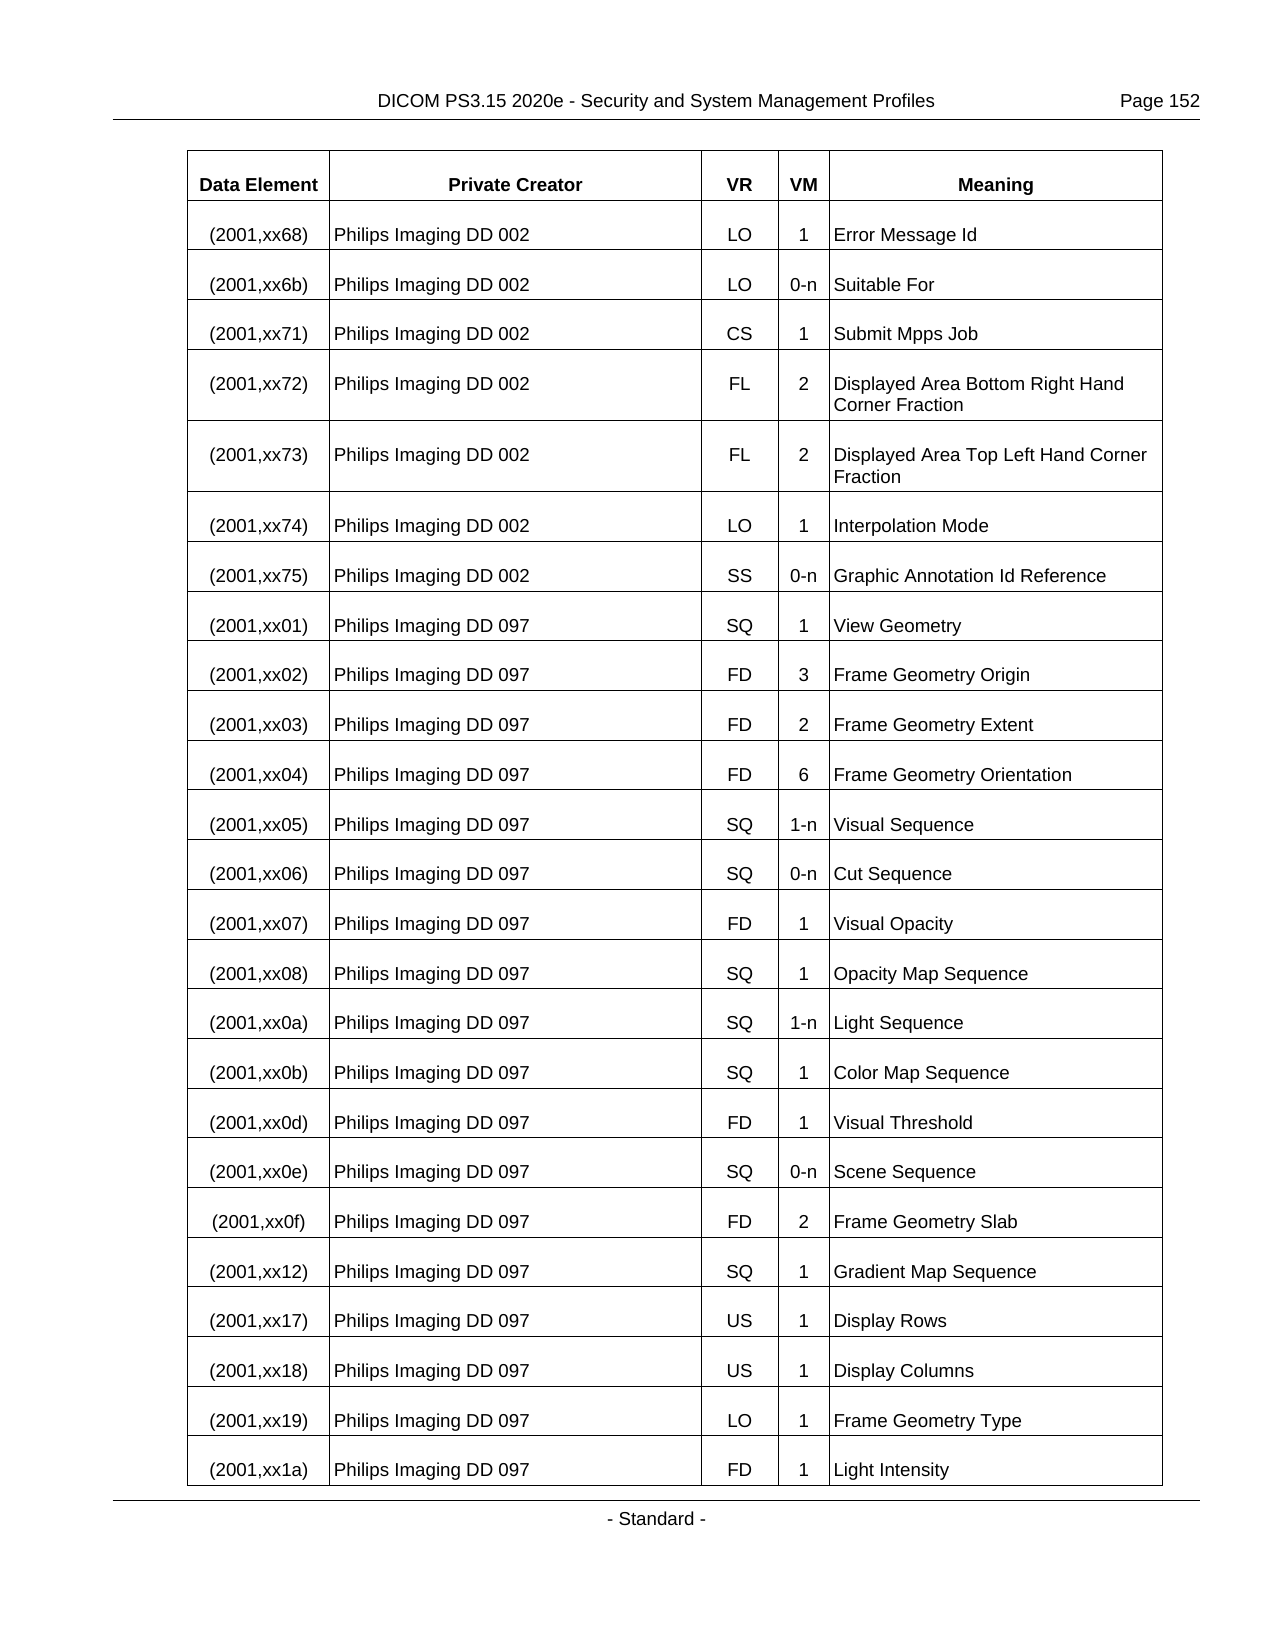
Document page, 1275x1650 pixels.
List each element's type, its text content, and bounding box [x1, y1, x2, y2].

table_cell 1 [779, 1287, 829, 1336]
table_cell Frame Geometry Orientation [830, 741, 1162, 789]
table_cell SQ [702, 592, 778, 640]
table_cell Interpolation Mode [830, 492, 1162, 541]
table_cell Philips Imaging DD 002 [330, 542, 701, 591]
table_cell Philips Imaging DD 002 [330, 300, 701, 349]
table_cell Display Columns [830, 1337, 1162, 1386]
table_cell Philips Imaging DD 097 [330, 940, 701, 988]
table_cell SQ [702, 940, 778, 988]
table_cell (2001,xx74) [188, 492, 329, 541]
table_cell Philips Imaging DD 097 [330, 1089, 701, 1137]
table_cell FD [702, 741, 778, 789]
table_cell Suitable For [830, 250, 1162, 299]
table_cell (2001,xx04) [188, 741, 329, 789]
table_cell 1 [779, 300, 829, 349]
table_cell (2001,xx1a) [188, 1436, 329, 1485]
table_cell Philips Imaging DD 097 [330, 890, 701, 938]
table_cell (2001,xx17) [188, 1287, 329, 1336]
table_header Private Creator [330, 151, 701, 200]
table_cell US [702, 1337, 778, 1386]
table_cell US [702, 1287, 778, 1336]
table_cell Display Rows [830, 1287, 1162, 1336]
table_cell Philips Imaging DD 097 [330, 1436, 701, 1485]
table_cell (2001,xx08) [188, 940, 329, 988]
table_cell 1-n [779, 790, 829, 839]
table_cell Light Intensity [830, 1436, 1162, 1485]
table_cell (2001,xx03) [188, 691, 329, 740]
table_cell 0-n [779, 250, 829, 299]
table_cell (2001,xx19) [188, 1387, 329, 1435]
table_cell SQ [702, 790, 778, 839]
table_cell Philips Imaging DD 097 [330, 1188, 701, 1237]
table_cell Graphic Annotation Id Reference [830, 542, 1162, 591]
table_cell (2001,xx6b) [188, 250, 329, 299]
table_cell (2001,xx0d) [188, 1089, 329, 1137]
table_cell Displayed Area Bottom Right Hand Corner Fraction [830, 350, 1162, 420]
table_cell Philips Imaging DD 097 [330, 641, 701, 690]
table_cell Philips Imaging DD 097 [330, 741, 701, 789]
table_cell 3 [779, 641, 829, 690]
table_cell SQ [702, 1138, 778, 1187]
table_cell Philips Imaging DD 097 [330, 840, 701, 889]
table_cell (2001,xx0b) [188, 1039, 329, 1087]
table_cell SS [702, 542, 778, 591]
table_cell SQ [702, 989, 778, 1038]
table_cell Frame Geometry Origin [830, 641, 1162, 690]
table_cell LO [702, 250, 778, 299]
table_cell Philips Imaging DD 097 [330, 1287, 701, 1336]
table_cell 2 [779, 350, 829, 420]
table_cell FD [702, 890, 778, 938]
table_header VM [779, 151, 829, 200]
table_cell Philips Imaging DD 002 [330, 421, 701, 491]
table_cell SQ [702, 840, 778, 889]
table_cell 0-n [779, 1138, 829, 1187]
table_cell 1 [779, 492, 829, 541]
table_cell Visual Opacity [830, 890, 1162, 938]
table_cell (2001,xx68) [188, 201, 329, 249]
table_cell (2001,xx0e) [188, 1138, 329, 1187]
table_header VR [702, 151, 778, 200]
table_cell 1 [779, 940, 829, 988]
table_header Meaning [830, 151, 1162, 200]
table_cell Error Message Id [830, 201, 1162, 249]
table_cell LO [702, 492, 778, 541]
table_cell 1 [779, 890, 829, 938]
table_cell FD [702, 1436, 778, 1485]
table_cell 1 [779, 592, 829, 640]
table_cell FD [702, 1188, 778, 1237]
table_cell Light Sequence [830, 989, 1162, 1038]
table_cell 1 [779, 201, 829, 249]
table_cell (2001,xx12) [188, 1238, 329, 1286]
table_cell (2001,xx73) [188, 421, 329, 491]
table_cell Philips Imaging DD 002 [330, 201, 701, 249]
table_cell FD [702, 691, 778, 740]
table_cell Philips Imaging DD 097 [330, 1238, 701, 1286]
table_cell 2 [779, 421, 829, 491]
table_cell (2001,xx07) [188, 890, 329, 938]
table_cell Philips Imaging DD 002 [330, 250, 701, 299]
table_cell 6 [779, 741, 829, 789]
table_cell Opacity Map Sequence [830, 940, 1162, 988]
table_cell 1 [779, 1238, 829, 1286]
table_cell FL [702, 421, 778, 491]
table_cell 1-n [779, 989, 829, 1038]
table_cell 2 [779, 1188, 829, 1237]
table_cell Philips Imaging DD 097 [330, 1387, 701, 1435]
table_cell (2001,xx0f) [188, 1188, 329, 1237]
table_cell 0-n [779, 542, 829, 591]
table_cell 1 [779, 1039, 829, 1087]
table_cell 2 [779, 691, 829, 740]
table_cell (2001,xx18) [188, 1337, 329, 1386]
table_cell Cut Sequence [830, 840, 1162, 889]
table_header Data Element [188, 151, 329, 200]
table_cell Color Map Sequence [830, 1039, 1162, 1087]
table_cell LO [702, 201, 778, 249]
table_cell Displayed Area Top Left Hand Corner Fraction [830, 421, 1162, 491]
table_cell SQ [702, 1039, 778, 1087]
table_cell Philips Imaging DD 097 [330, 691, 701, 740]
table_cell Visual Sequence [830, 790, 1162, 839]
table_cell Philips Imaging DD 097 [330, 1039, 701, 1087]
table_cell 0-n [779, 840, 829, 889]
table_cell (2001,xx02) [188, 641, 329, 690]
table_cell (2001,xx75) [188, 542, 329, 591]
table_cell Philips Imaging DD 097 [330, 989, 701, 1038]
table_cell SQ [702, 1238, 778, 1286]
table_cell Frame Geometry Extent [830, 691, 1162, 740]
table_cell Gradient Map Sequence [830, 1238, 1162, 1286]
table_cell (2001,xx0a) [188, 989, 329, 1038]
table_cell 1 [779, 1089, 829, 1137]
table_cell (2001,xx05) [188, 790, 329, 839]
table_cell Philips Imaging DD 002 [330, 492, 701, 541]
table_cell FD [702, 641, 778, 690]
table_cell Philips Imaging DD 097 [330, 592, 701, 640]
table_cell 1 [779, 1436, 829, 1485]
table_cell (2001,xx06) [188, 840, 329, 889]
table_cell View Geometry [830, 592, 1162, 640]
table_cell (2001,xx71) [188, 300, 329, 349]
table_cell CS [702, 300, 778, 349]
table_cell (2001,xx01) [188, 592, 329, 640]
table_cell 1 [779, 1337, 829, 1386]
table_cell Philips Imaging DD 097 [330, 1138, 701, 1187]
table_cell Philips Imaging DD 097 [330, 1337, 701, 1386]
table_cell Frame Geometry Slab [830, 1188, 1162, 1237]
table_cell Visual Threshold [830, 1089, 1162, 1137]
table_cell LO [702, 1387, 778, 1435]
table_cell FD [702, 1089, 778, 1137]
table_cell Submit Mpps Job [830, 300, 1162, 349]
table_cell (2001,xx72) [188, 350, 329, 420]
table_cell Philips Imaging DD 097 [330, 790, 701, 839]
table_cell Frame Geometry Type [830, 1387, 1162, 1435]
table_cell Philips Imaging DD 002 [330, 350, 701, 420]
table_cell FL [702, 350, 778, 420]
table_cell Scene Sequence [830, 1138, 1162, 1187]
table_cell 1 [779, 1387, 829, 1435]
